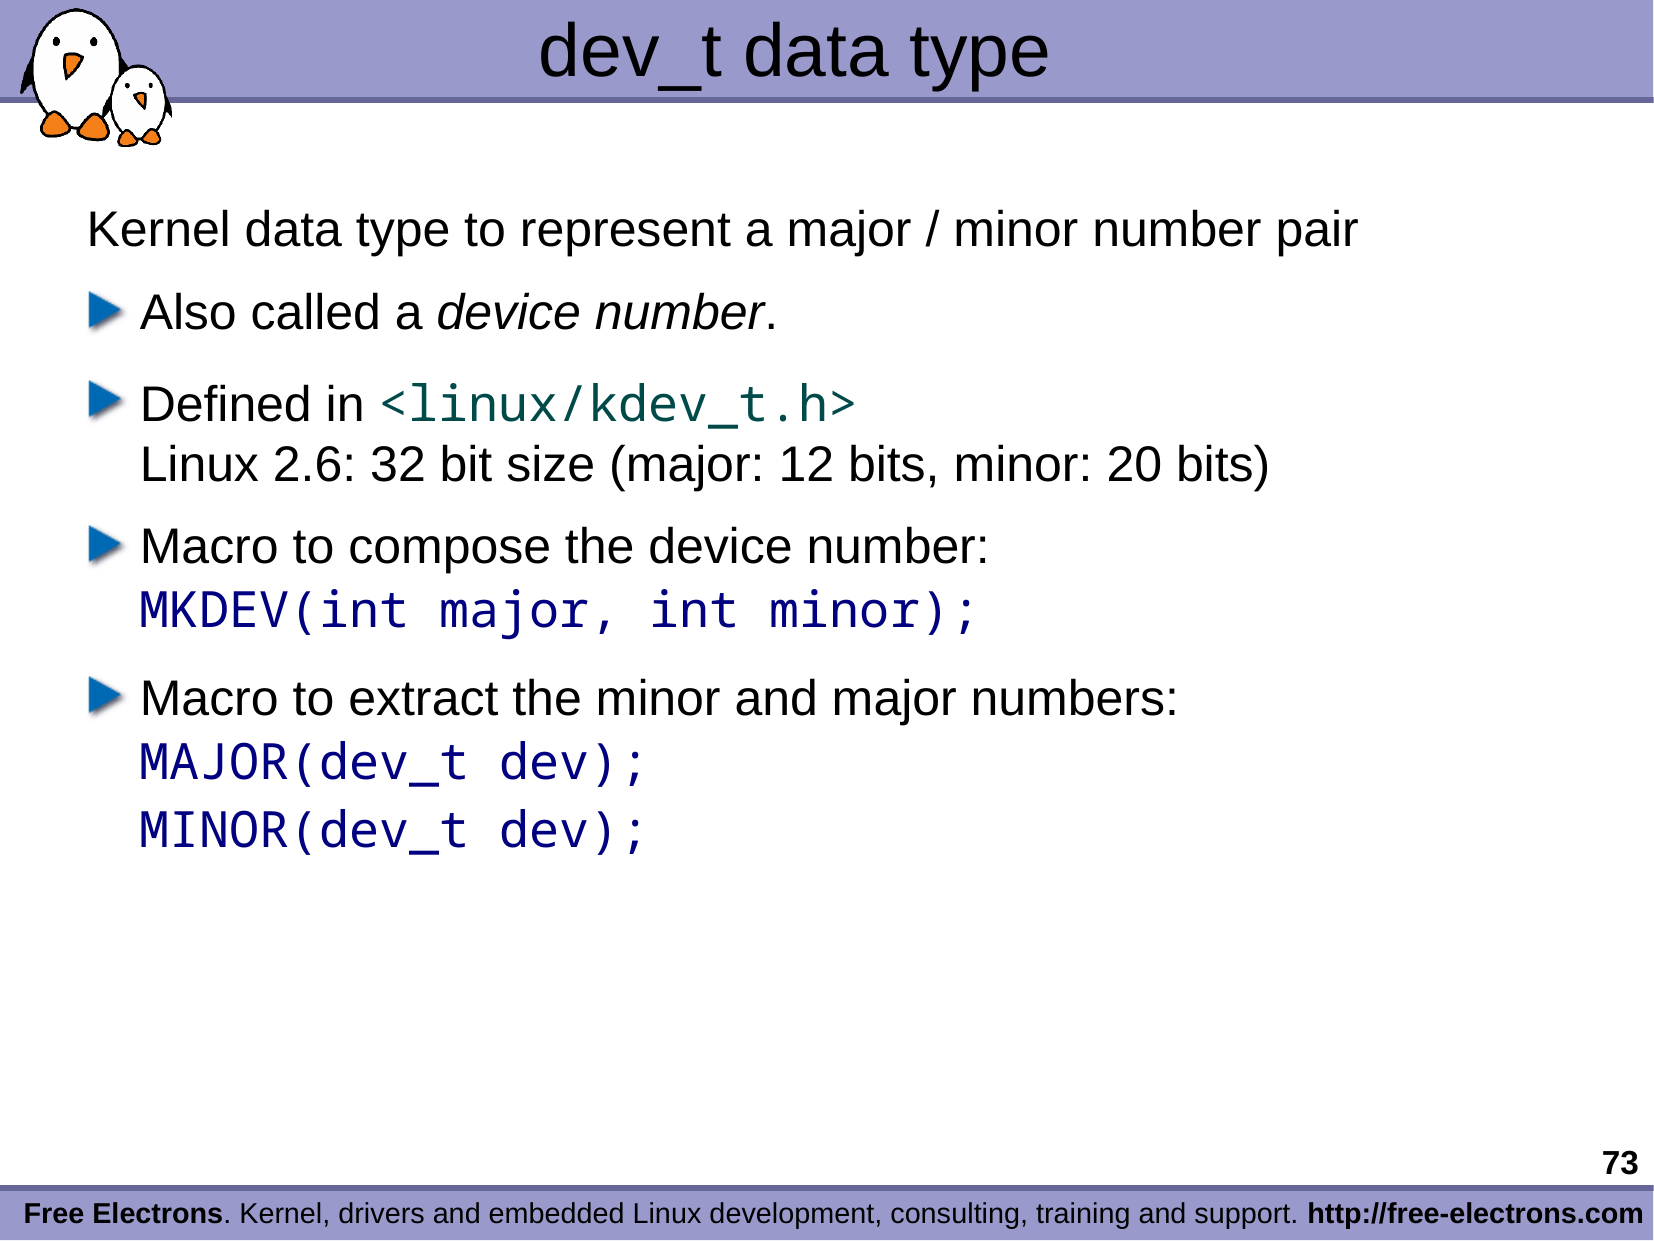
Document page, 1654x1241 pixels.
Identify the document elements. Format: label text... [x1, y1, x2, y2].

picture [20, 8, 172, 147]
list Kernel data type to represent a major / minor number pair Also called a device number. Defined in <linux/kdev_t.h> Linux 2.6: 32 bit size (major: 12 bits, minor: 20 bits) Macro to compose the device number: MKDEV(int major, int minor); Macro to extract the minor and major numbers: MAJOR(dev_t dev); MINOR(dev_t dev); [68, 201, 1592, 1118]
title dev_t data type [60, 0, 1551, 102]
